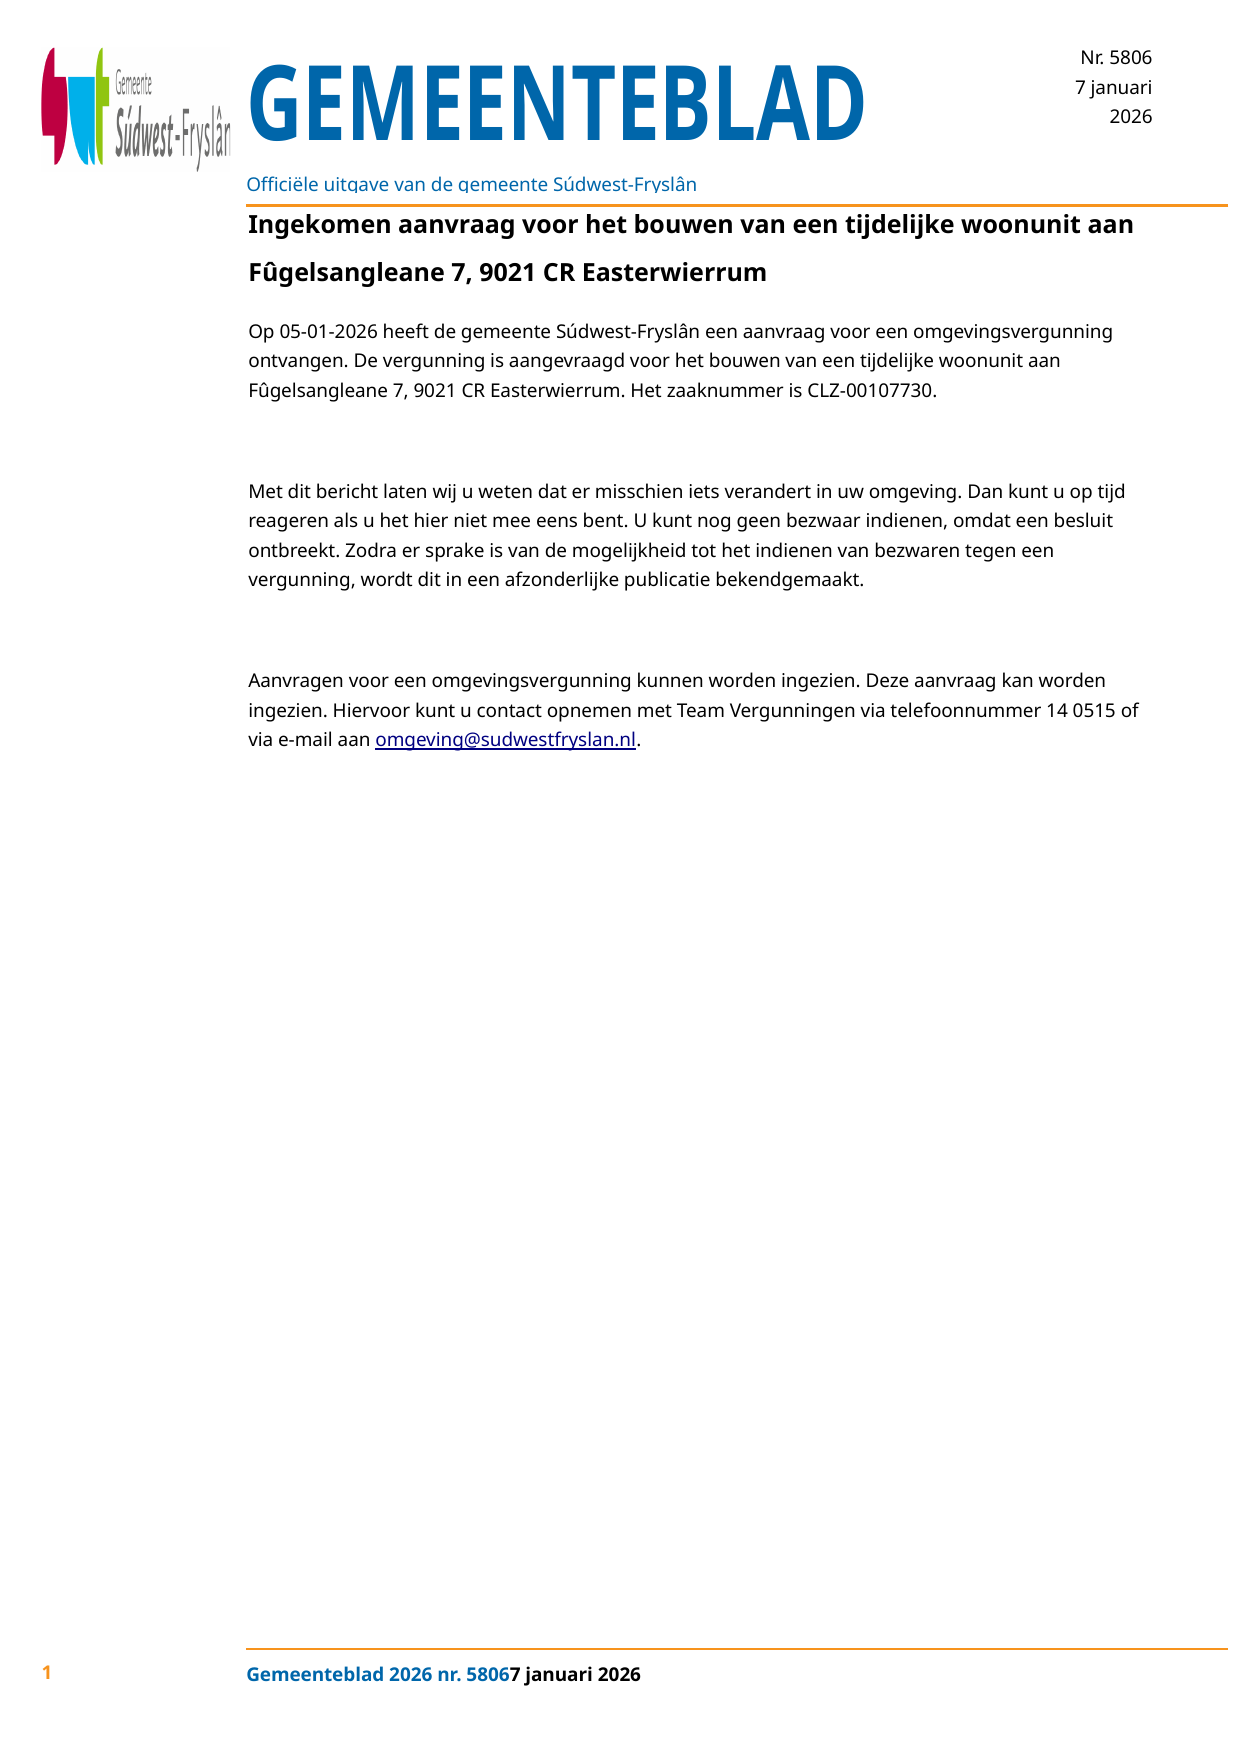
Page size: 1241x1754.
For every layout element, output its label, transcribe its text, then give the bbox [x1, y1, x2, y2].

text Ingekomen aanvraag voor het bouwen van een tijdelijke woonunit aan Fûgelsangleane 7, 9021 CR Easterwierrum [248, 207, 1152, 288]
text Op 05-01-2026 heeft de gemeente Súdwest-Fryslân een aanvraag voor een omgevingsvergunning ontvangen. De vergunning is aangevraagd voor het bouwen van een tijdelijke woonunit aan Fûgelsangleane 7, 9021 CR Easterwierrum. Het zaaknummer is CLZ-00107730. [248, 318, 1152, 403]
text Aanvragen voor een omgevingsvergunning kunnen worden ingezien. Deze aanvraag kan worden ingezien. Hiervoor kunt u contact opnemen met Team Vergunningen via telefoonnummer 14 0515 of via e-mail aan omgeving@sudwestfryslan.nl. [248, 667, 1152, 752]
picture [41, 47, 231, 172]
text Met dit bericht laten wij u weten dat er misschien iets verandert in uw omgeving. Dan kunt u op tijd reageren als u het hier niet mee eens bent. U kunt nog geen bezwaar indienen, omdat een besluit ontbreekt. Zodra er sprake is van de mogelijkheid tot het indienen van bezwaren tegen een vergunning, wordt dit in een afzonderlijke publicatie bekendgemaakt. [248, 478, 1152, 592]
